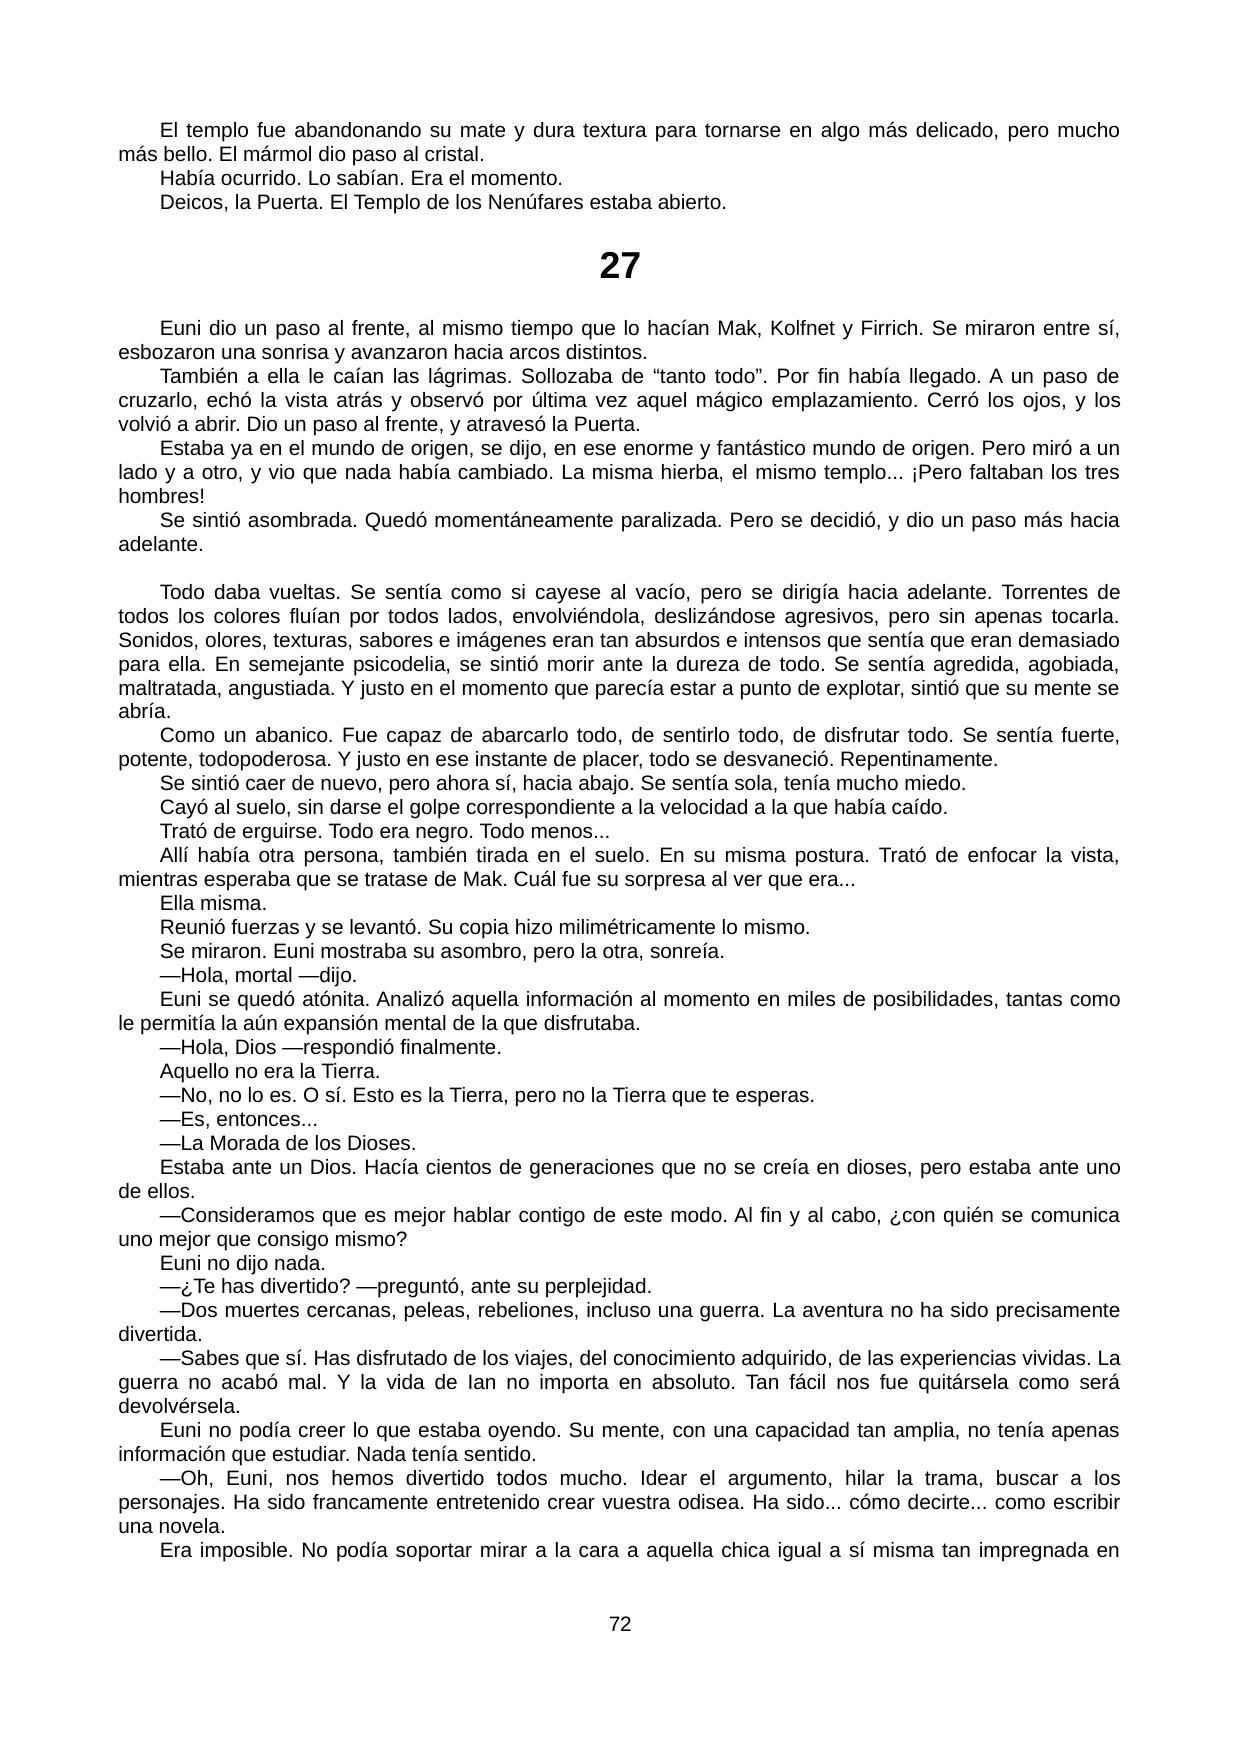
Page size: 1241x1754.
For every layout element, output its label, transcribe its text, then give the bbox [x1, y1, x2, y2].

text ―La Morada de los Dioses. [118, 1131, 1122, 1154]
text Se miraron. Euni mostraba su asombro, pero la otra, sonreía. [118, 939, 1122, 963]
text Se sintió caer de nuevo, pero ahora sí, hacia abajo. Se sentía sola, tenía mucho miedo. [118, 771, 1122, 795]
text Euni se quedó atónita. Analizó aquella información al momento en miles de posibilidades, tantas como le permitía la aún expansión mental de la que disfrutaba. [118, 987, 1122, 1035]
text Allí había otra persona, también tirada en el suelo. En su misma postura. Trató de enfocar la vista, mientras esperaba que se tratase de Mak. Cuál fue su sorpresa al ver que era... [118, 843, 1122, 891]
text Ella misma. [118, 891, 1122, 915]
subtitle 27 [118, 243, 1122, 287]
text Euni dio un paso al frente, al mismo tiempo que lo hacían Mak, Kolfnet y Firrich. Se miraron entre sí, esbozaron una sonrisa y avanzaron hacia arcos distintos. [118, 316, 1122, 364]
text ―Dos muertes cercanas, peleas, rebeliones, incluso una guerra. La aventura no ha sido precisamente divertida. [118, 1298, 1122, 1346]
text Euni no dijo nada. [118, 1250, 1122, 1274]
text Se sintió asombrada. Quedó momentáneamente paralizada. Pero se decidió, y dio un paso más hacia adelante. [118, 508, 1122, 556]
text Trató de erguirse. Todo era negro. Todo menos... [118, 819, 1122, 843]
text Como un abanico. Fue capaz de abarcarlo todo, de sentirlo todo, de disfrutar todo. Se sentía fuerte, potente, todopoderosa. Y justo en ese instante de placer, todo se desvaneció. Repentinamente. [118, 723, 1122, 771]
text Cayó al suelo, sin darse el golpe correspondiente a la velocidad a la que había caído. [118, 795, 1122, 819]
text ―¿Te has divertido? ―preguntó, ante su perplejidad. [118, 1274, 1122, 1298]
text ―Hola, mortal ―dijo. [118, 963, 1122, 987]
text Todo daba vueltas. Se sentía como si cayese al vacío, pero se dirigía hacia adelante. Torrentes de todos los colores fluían por todos lados, envolviéndola, deslizándose agresivos, pero sin apenas tocarla. Sonidos, olores, texturas, sabores e imágenes eran tan absurdos e intensos que sentía que eran demasiado para ella. En semejante psicodelia, se sintió morir ante la dureza de todo. Se sentía agredida, agobiada, maltratada, angustiada. Y justo en el momento que parecía estar a punto de explotar, sintió que su mente se abría. [118, 579, 1122, 723]
text Era imposible. No podía soportar mirar a la cara a aquella chica igual a sí misma tan impregnada en [118, 1538, 1122, 1562]
text ―Hola, Dios ―respondió finalmente. [118, 1035, 1122, 1059]
text Reunió fuerzas y se levantó. Su copia hizo milimétricamente lo mismo. [118, 915, 1122, 939]
text Deicos, la Puerta. El Templo de los Nenúfares estaba abierto. [118, 190, 1122, 214]
text Estaba ya en el mundo de origen, se dijo, en ese enorme y fantástico mundo de origen. Pero miró a un lado y a otro, y vio que nada había cambiado. La misma hierba, el mismo templo... ¡Pero faltaban los tres hombres! [118, 436, 1122, 508]
text Había ocurrido. Lo sabían. Era el momento. [118, 166, 1122, 190]
text Aquello no era la Tierra. [118, 1059, 1122, 1083]
text ―Oh, Euni, nos hemos divertido todos mucho. Idear el argumento, hilar la trama, buscar a los personajes. Ha sido francamente entretenido crear vuestra odisea. Ha sido... cómo decirte... como escribir una novela. [118, 1466, 1122, 1538]
text ―No, no lo es. O sí. Esto es la Tierra, pero no la Tierra que te esperas. [118, 1083, 1122, 1107]
text Euni no podía creer lo que estaba oyendo. Su mente, con una capacidad tan amplia, no tenía apenas información que estudiar. Nada tenía sentido. [118, 1418, 1122, 1466]
text ―Sabes que sí. Has disfrutado de los viajes, del conocimiento adquirido, de las experiencias vividas. La guerra no acabó mal. Y la vida de Ian no importa en absoluto. Tan fácil nos fue quitársela como será devolvérsela. [118, 1346, 1122, 1418]
text ―Consideramos que es mejor hablar contigo de este modo. Al fin y al cabo, ¿con quién se comunica uno mejor que consigo mismo? [118, 1202, 1122, 1250]
text ―Es, entonces... [118, 1107, 1122, 1131]
text También a ella le caían las lágrimas. Sollozaba de “tanto todo”. Por fin había llegado. A un paso de cruzarlo, echó la vista atrás y observó por última vez aquel mágico emplazamiento. Cerró los ojos, y los volvió a abrir. Dio un paso al frente, y atravesó la Puerta. [118, 364, 1122, 436]
text Estaba ante un Dios. Hacía cientos de generaciones que no se creía en dioses, pero estaba ante uno de ellos. [118, 1154, 1122, 1202]
text El templo fue abandonando su mate y dura textura para tornarse en algo más delicado, pero mucho más bello. El mármol dio paso al cristal. [118, 118, 1122, 166]
